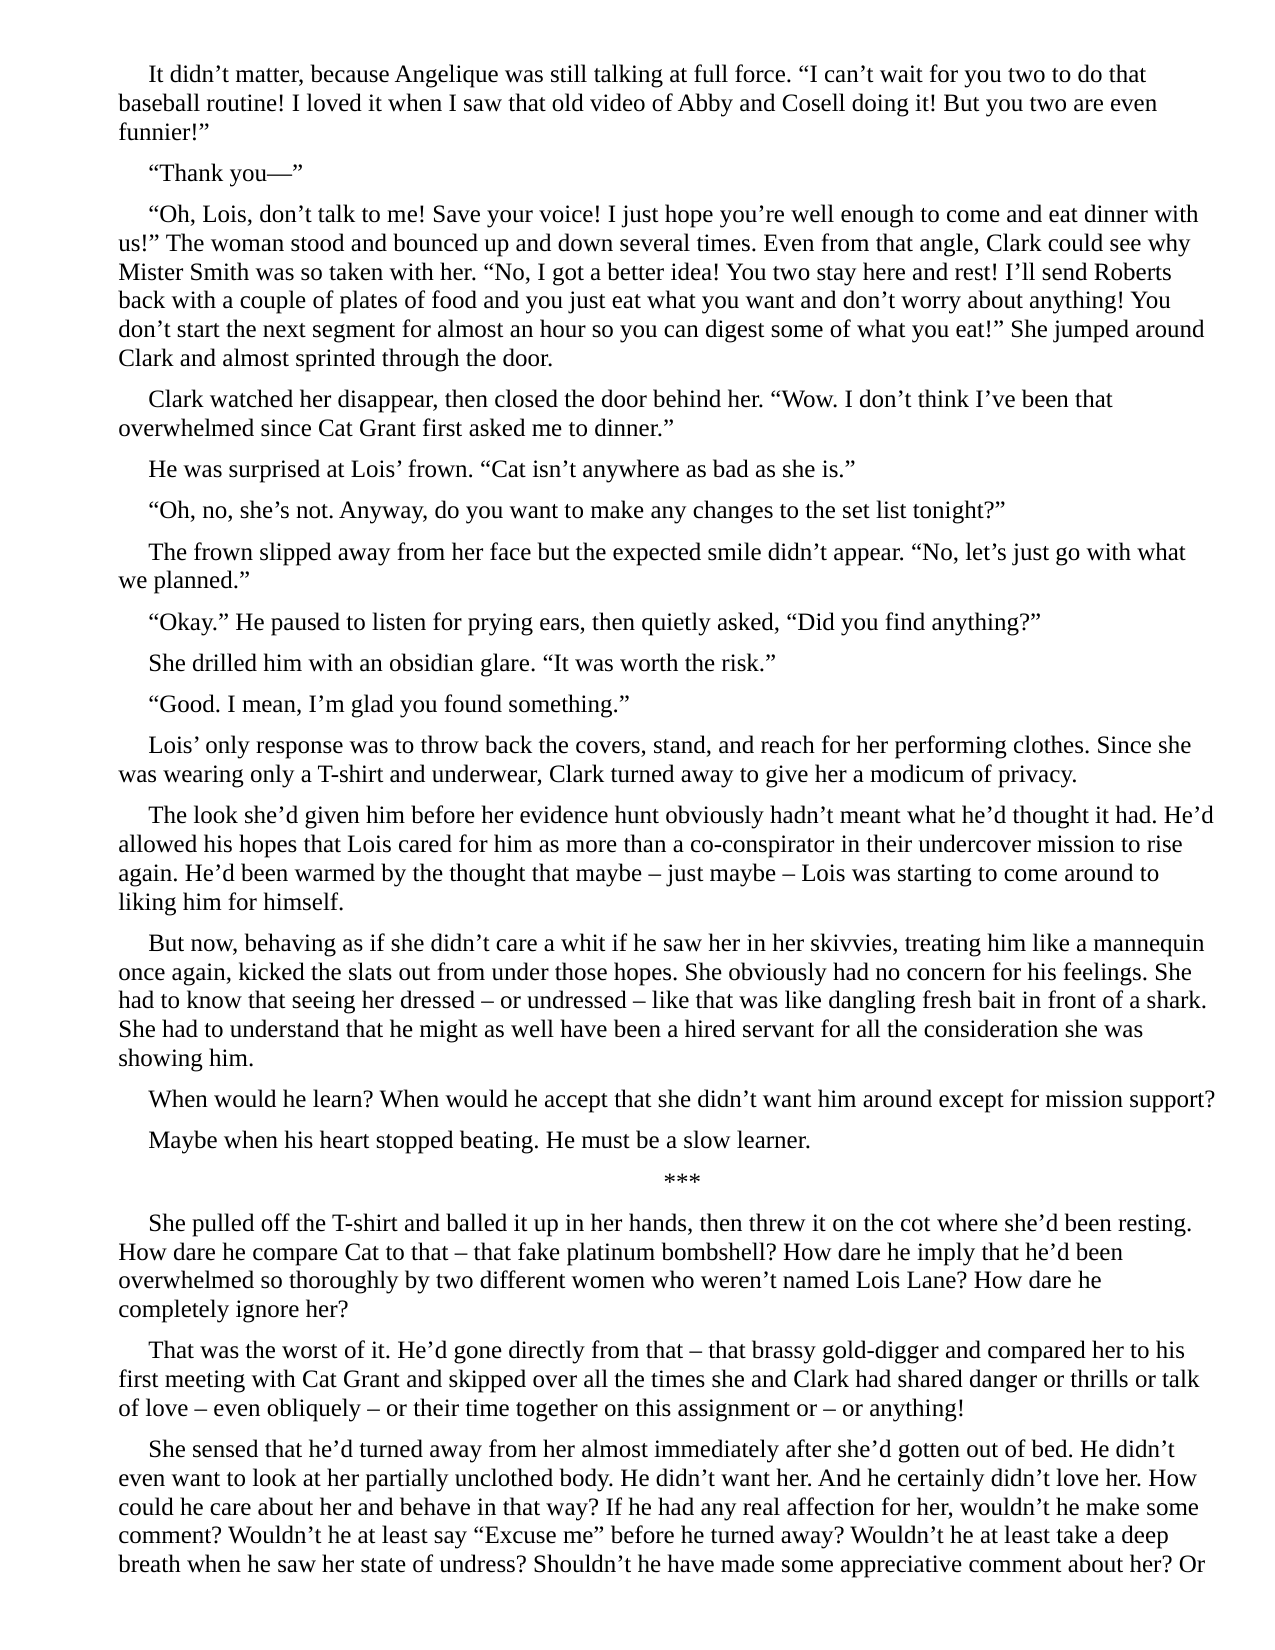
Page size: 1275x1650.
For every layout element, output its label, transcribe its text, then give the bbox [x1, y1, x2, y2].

text The frown slipped away from her face but the expected smile didn’t appear. “No, let’s just go with what we planned.” [118, 537, 1216, 594]
text She sensed that he’d turned away from her almost immediately after she’d gotten out of bed. He didn’t even want to look at her partially unclothed body. He didn’t want her. And he certainly didn’t love her. How could he care about her and behave in that way? If he had any real affection for her, wouldn’t he make some comment? Wouldn’t he at least say “Excuse me” before he turned away? Wouldn’t he at least take a deep breath when he saw her state of undress? Shouldn’t he have made some appreciative comment about her? Or [118, 1434, 1216, 1578]
text She drilled him with an obsidian glare. “It was worth the risk.” [118, 648, 1216, 677]
text Clark watched her disappear, then closed the door behind her. “Wow. I don’t think I’ve been that overwhelmed since Cat Grant first asked me to dinner.” [118, 384, 1216, 442]
text She pulled off the T-shirt and balled it up in her hands, then threw it on the cot where she’d been resting. How dare he compare Cat to that – that fake platinum bombshell? How dare he imply that he’d been overwhelmed so thoroughly by two different women who weren’t named Lois Lane? How dare he completely ignore her? [118, 1208, 1216, 1323]
text It didn’t matter, because Angelique was still talking at full force. “I can’t wait for you two to do that baseball routine! I loved it when I saw that old video of Abby and Cosell doing it! But you two are even funnier!” [118, 59, 1216, 145]
text But now, behaving as if she didn’t care a whit if he saw her in her skivvies, treating him like a mannequin once again, kicked the slats out from under those hopes. She obviously had no concern for his feelings. She had to know that seeing her dressed – or undressed – like that was like dangling fresh bait in front of a shark. She had to understand that he might as well have been a hired servant for all the consideration she was showing him. [118, 928, 1216, 1072]
text “Thank you—” [118, 158, 1216, 187]
text “Good. I mean, I’m glad you found something.” [118, 689, 1216, 718]
text “Oh, no, she’s not. Anyway, do you want to make any changes to the set list tonight?” [118, 495, 1216, 524]
text “Okay.” He paused to listen for prying ears, then quietly asked, “Did you find anything?” [118, 607, 1216, 635]
text He was surprised at Lois’ frown. “Cat isn’t anywhere as bad as she is.” [118, 454, 1216, 483]
text That was the worst of it. He’d gone directly from that – that brassy gold-digger and compared her to his first meeting with Cat Grant and skipped over all the times she and Clark had shared danger or thrills or talk of love – even obliquely – or their time together on this assignment or – or anything! [118, 1335, 1216, 1422]
text When would he learn? When would he accept that she didn’t want him around except for mission support? [118, 1084, 1216, 1113]
text *** [118, 1167, 1216, 1195]
text Maybe when his heart stopped beating. He must be a slow learner. [118, 1125, 1216, 1154]
text “Oh, Lois, don’t talk to me! Save your voice! I just hope you’re well enough to come and eat dinner with us!” The woman stood and bounced up and down several times. Even from that angle, Clark could see why Mister Smith was so taken with her. “No, I got a better idea! You two stay here and rest! I’ll send Roberts back with a couple of plates of food and you just eat what you want and don’t worry about anything! You don’t start the next segment for almost an hour so you can digest some of what you eat!” She jumped around Clark and almost sprinted through the door. [118, 199, 1216, 372]
text The look she’d given him before her evidence hunt obviously hadn’t meant what he’d thought it had. He’d allowed his hopes that Lois cared for him as more than a co-conspirator in their undercover mission to rise again. He’d been warmed by the thought that maybe – just maybe – Lois was starting to come around to liking him for himself. [118, 800, 1216, 915]
text Lois’ only response was to throw back the covers, stand, and reach for her performing clothes. Since she was wearing only a T-shirt and underwear, Clark turned away to give her a modicum of privacy. [118, 730, 1216, 788]
